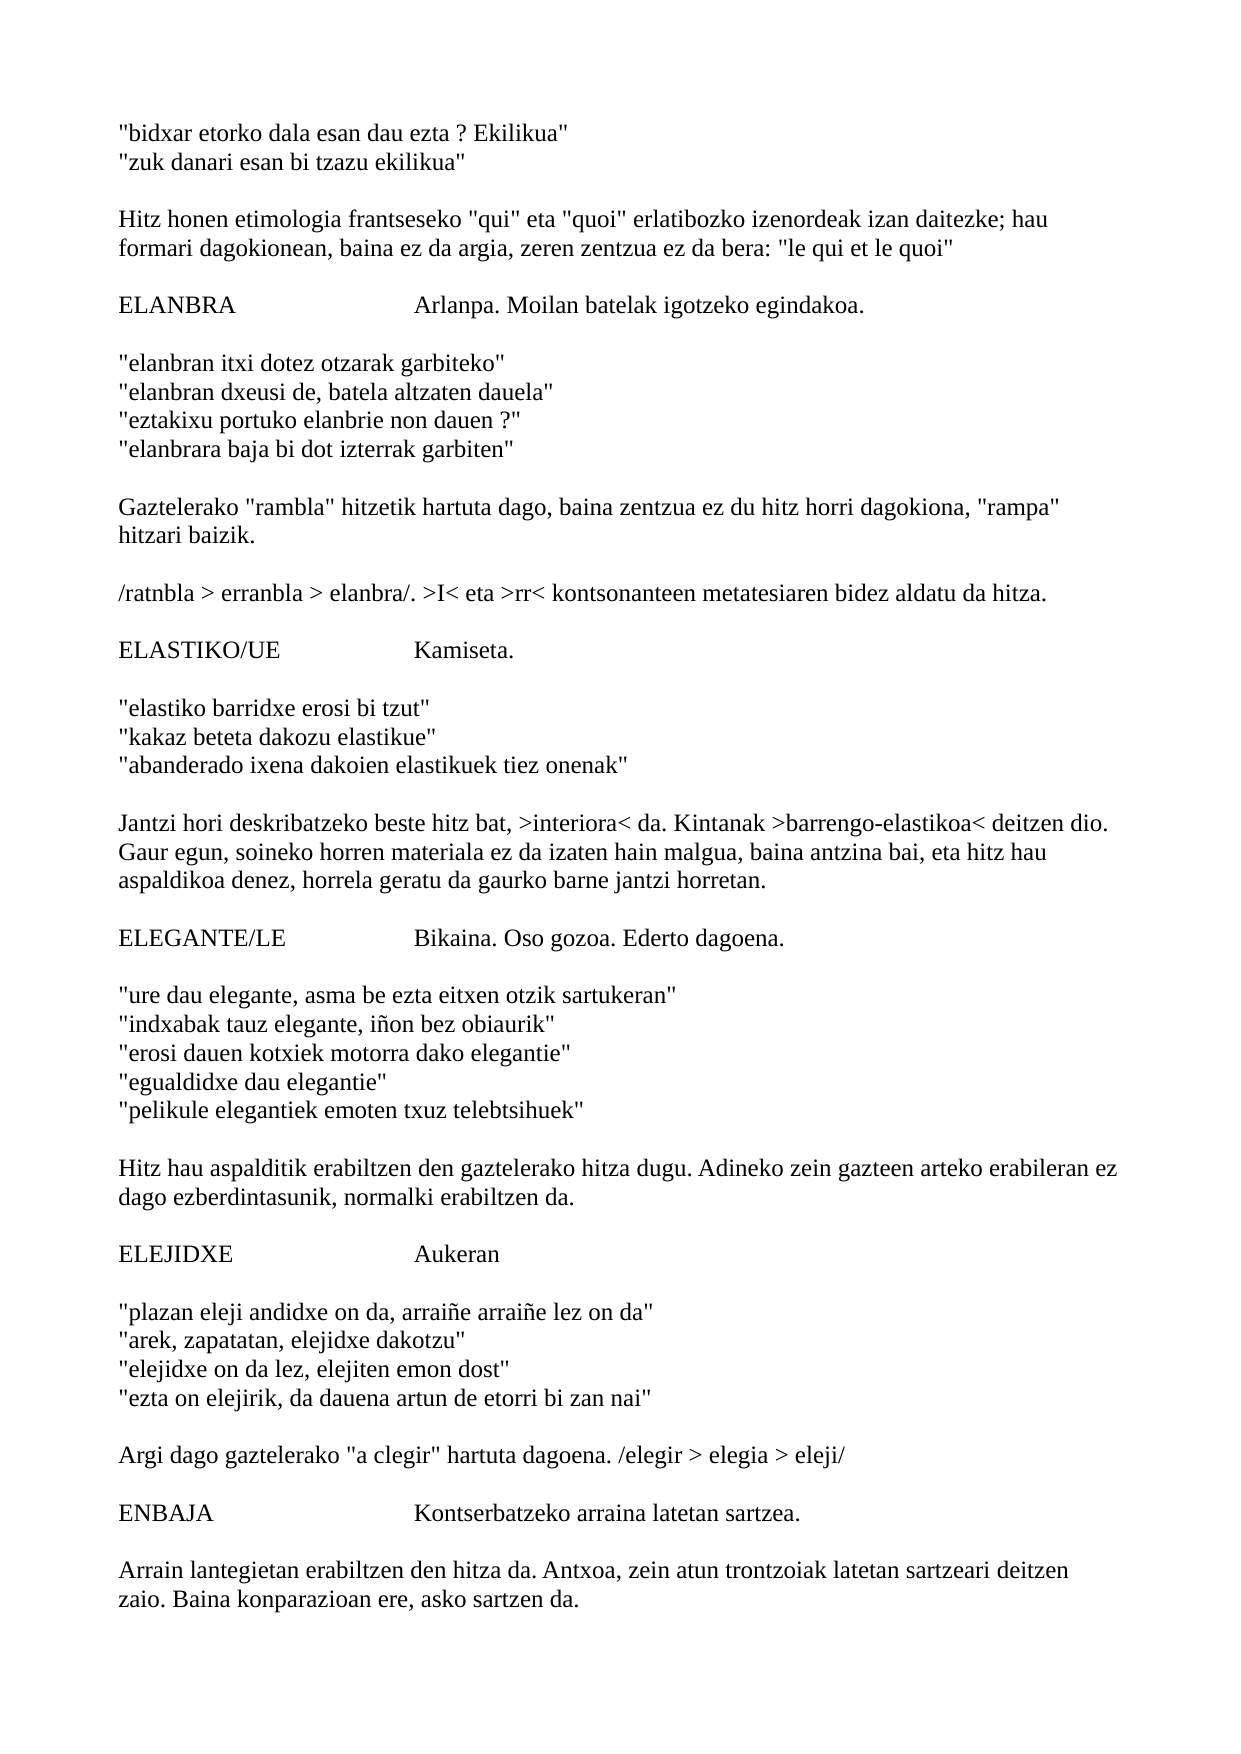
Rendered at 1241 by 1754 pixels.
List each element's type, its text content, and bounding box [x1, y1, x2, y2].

text "ezta on elejirik, da dauena artun de etorri bi zan nai" [118, 1383, 1122, 1412]
text "ure dau elegante, asma be ezta eitxen otzik sartukeran" [118, 981, 1122, 1009]
text ELEJIDXE Aukeran [118, 1239, 1122, 1268]
text "arek, zapatatan, elejidxe dakotzu" [118, 1326, 1122, 1354]
text ELEGANTE/LE Bikaina. Oso gozoa. Ederto dagoena. [118, 923, 1122, 952]
text "plazan eleji andidxe on da, arraiñe arraiñe lez on da" [118, 1297, 1122, 1326]
text /ratnbla > erranbla > elanbra/. >I< eta >rr< kontsonanteen metatesiaren bidez aldatu da hitza. [118, 578, 1122, 607]
text ELASTIKO/UE Kamiseta. [118, 636, 1122, 664]
text "elanbrara baja bi dot izterrak garbiten" [118, 434, 1122, 463]
text "erosi dauen kotxiek motorra dako elegantie" [118, 1038, 1122, 1067]
text "egualdidxe dau elegantie" [118, 1067, 1122, 1096]
text "elejidxe on da lez, elejiten emon dost" [118, 1354, 1122, 1383]
text "pelikule elegantiek emoten txuz telebtsihuek" [118, 1096, 1122, 1124]
text "indxabak tauz elegante, iñon bez obiaurik" [118, 1009, 1122, 1038]
text "eztakixu portuko elanbrie non dauen ?" [118, 406, 1122, 434]
text ELANBRA Arlanpa. Moilan batelak igotzeko egindakoa. [118, 291, 1122, 319]
text "kakaz beteta dakozu elastikue" [118, 722, 1122, 751]
text Hitz honen etimologia frantseseko "qui" eta "quoi" erlatibozko izenordeak izan daitezke; hau formari dagokionean, baina ez da argia, zeren zentzua ez da bera: "le qui et le quoi" [118, 204, 1122, 262]
text "elanbran dxeusi de, batela altzaten dauela" [118, 377, 1122, 406]
text Jantzi hori deskribatzeko beste hitz bat, >interiora< da. Kintanak >barrengo-elastikoa< deitzen dio. Gaur egun, soineko horren materiala ez da izaten hain malgua, baina antzina bai, eta hitz hau aspaldikoa denez, horrela geratu da gaurko barne jantzi horretan. [118, 808, 1122, 894]
text "elanbran itxi dotez otzarak garbiteko" [118, 348, 1122, 377]
text "zuk danari esan bi tzazu ekilikua" [118, 147, 1122, 176]
text "abanderado ixena dakoien elastikuek tiez onenak" [118, 751, 1122, 779]
text ENBAJA Kontserbatzeko arraina latetan sartzea. [118, 1498, 1122, 1527]
text Gaztelerako "rambla" hitzetik hartuta dago, baina zentzua ez du hitz horri dagokiona, "rampa" hitzari baizik. [118, 492, 1122, 549]
text "elastiko barridxe erosi bi tzut" [118, 693, 1122, 722]
text "bidxar etorko dala esan dau ezta ? Ekilikua" [118, 118, 1122, 147]
text Arrain lantegietan erabiltzen den hitza da. Antxoa, zein atun trontzoiak latetan sartzeari deitzen zaio. Baina konparazioan ere, asko sartzen da. [118, 1556, 1122, 1613]
text Argi dago gaztelerako "a clegir" hartuta dagoena. /elegir > elegia > eleji/ [118, 1441, 1122, 1469]
text Hitz hau aspalditik erabiltzen den gaztelerako hitza dugu. Adineko zein gazteen arteko erabileran ez dago ezberdintasunik, normalki erabiltzen da. [118, 1153, 1122, 1211]
